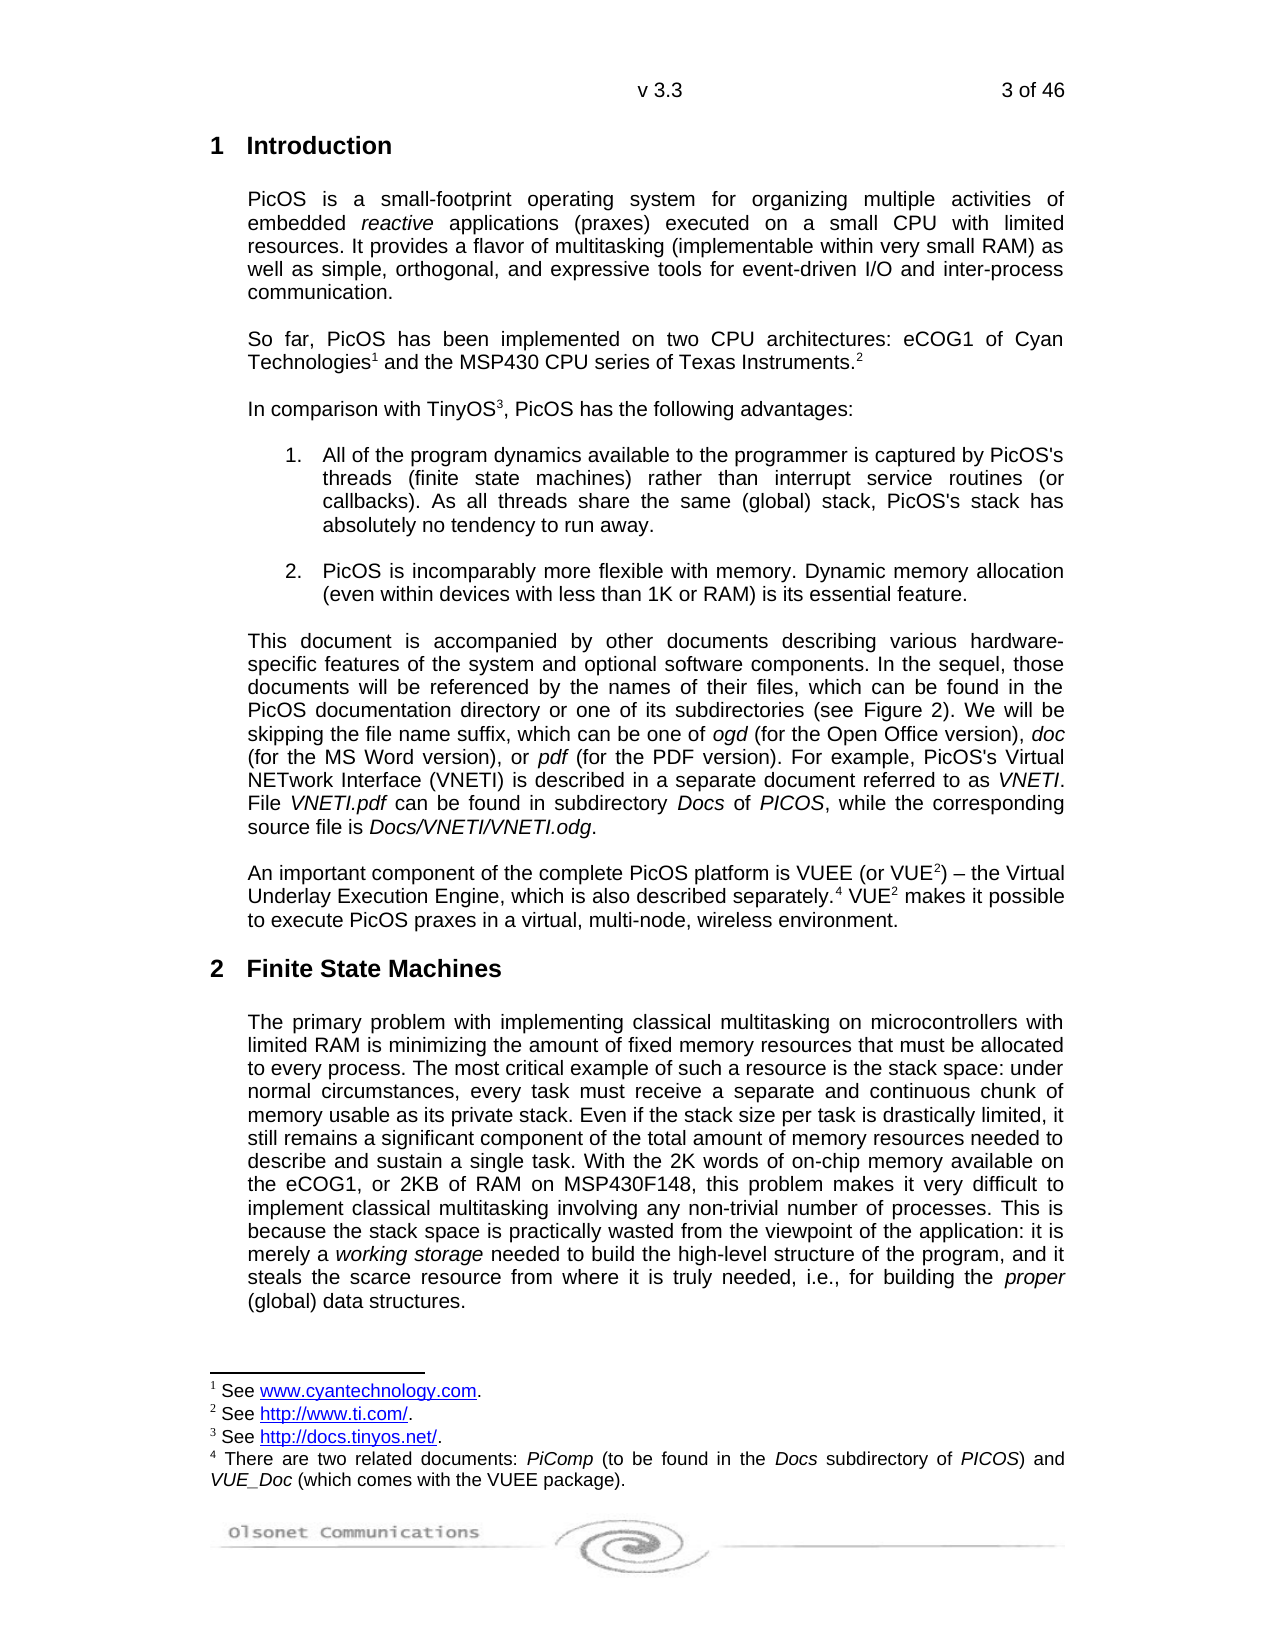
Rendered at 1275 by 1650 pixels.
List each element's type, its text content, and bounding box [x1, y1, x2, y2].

subtitle Introduction [210, 132, 1065, 160]
text See http://www.ti.com/. [210, 1402, 1065, 1425]
text The primary problem with implementing classical multitasking on microcontrollers with limited RAM is minimizing the amount of fixed memory resources that must be allocated to every process. The most critical example of such a resource is the stack space: under normal circumstances, every task must receive a separate and continuous chunk of memory usable as its private stack. Even if the stack size per task is drastically limited, it still remains a significant component of the total amount of memory resources needed to describe and sustain a single task. With the 2K words of on-chip memory available on the eCOG1, or 2KB of RAM on MSP430F148, this problem makes it very difficult to implement classical multitasking involving any non-trivial number of processes. This is because the stack space is practically wasted from the viewpoint of the application: it is merely a working storage needed to build the high-level structure of the program, and it steals the scarce resource from where it is truly needed, i.e., for building the proper (global) data structures. [247, 1010, 1065, 1312]
text So far, PicOS has been implemented on two CPU architectures: eCOG1 of Cyan Technologies and the MSP430 CPU series of Texas Instruments. [247, 327, 1065, 374]
text There are two related documents: PiComp (to be found in the Docs subdirectory of PICOS) and VUE_Doc (which comes with the VUEE package). [210, 1448, 1065, 1490]
text This document is accompanied by other documents describing various hardware-specific features of the system and optional software components. In the sequel, those documents will be referenced by the names of their files, which can be found in the PicOS documentation directory or one of its subdirectories (see Figure 2). We will be skipping the file name suffix, which can be one of ogd (for the Open Office version), doc (for the MS Word version), or pdf (for the PDF version). For example, PicOS's Virtual NETwork Interface (VNETI) is described in a separate document referred to as VNETI. File VNETI.pdf can be found in subdirectory Docs of PICOS, while the corresponding source file is Docs/VNETI/VNETI.odg. [247, 629, 1065, 838]
text PicOS is a small-footprint operating system for organizing multiple activities of embedded reactive applications (praxes) executed on a small CPU with limited resources. It provides a flavor of multitasking (implementable within very small RAM) as well as simple, orthogonal, and expressive tools for event-driven I/O and inter-process communication. [247, 188, 1065, 304]
text See http://docs.tinyos.net/. [210, 1425, 1065, 1448]
list All of the program dynamics available to the programmer is captured by PicOS's threads (finite state machines) rather than interrupt service routines (or callbacks). As all threads share the same (global) stack, PicOS's stack has absolutely no tendency to run away. [285, 443, 1065, 536]
text An important component of the complete PicOS platform is VUEE (or VUE2) – the Virtual Underlay Execution Engine, which is also described separately. VUE2 makes it possible to execute PicOS praxes in a virtual, multi-node, wireless environment. [247, 862, 1065, 931]
text In comparison with TinyOS, PicOS has the following advantages: [247, 397, 1065, 420]
list PicOS is incomparably more flexible with memory. Dynamic memory allocation (even within devices with less than 1K or RAM) is its essential feature. [285, 560, 1065, 606]
subtitle Finite State Machines [210, 954, 1065, 982]
text See www.cyantechnology.com. [210, 1379, 1065, 1402]
picture [210, 1504, 1065, 1596]
